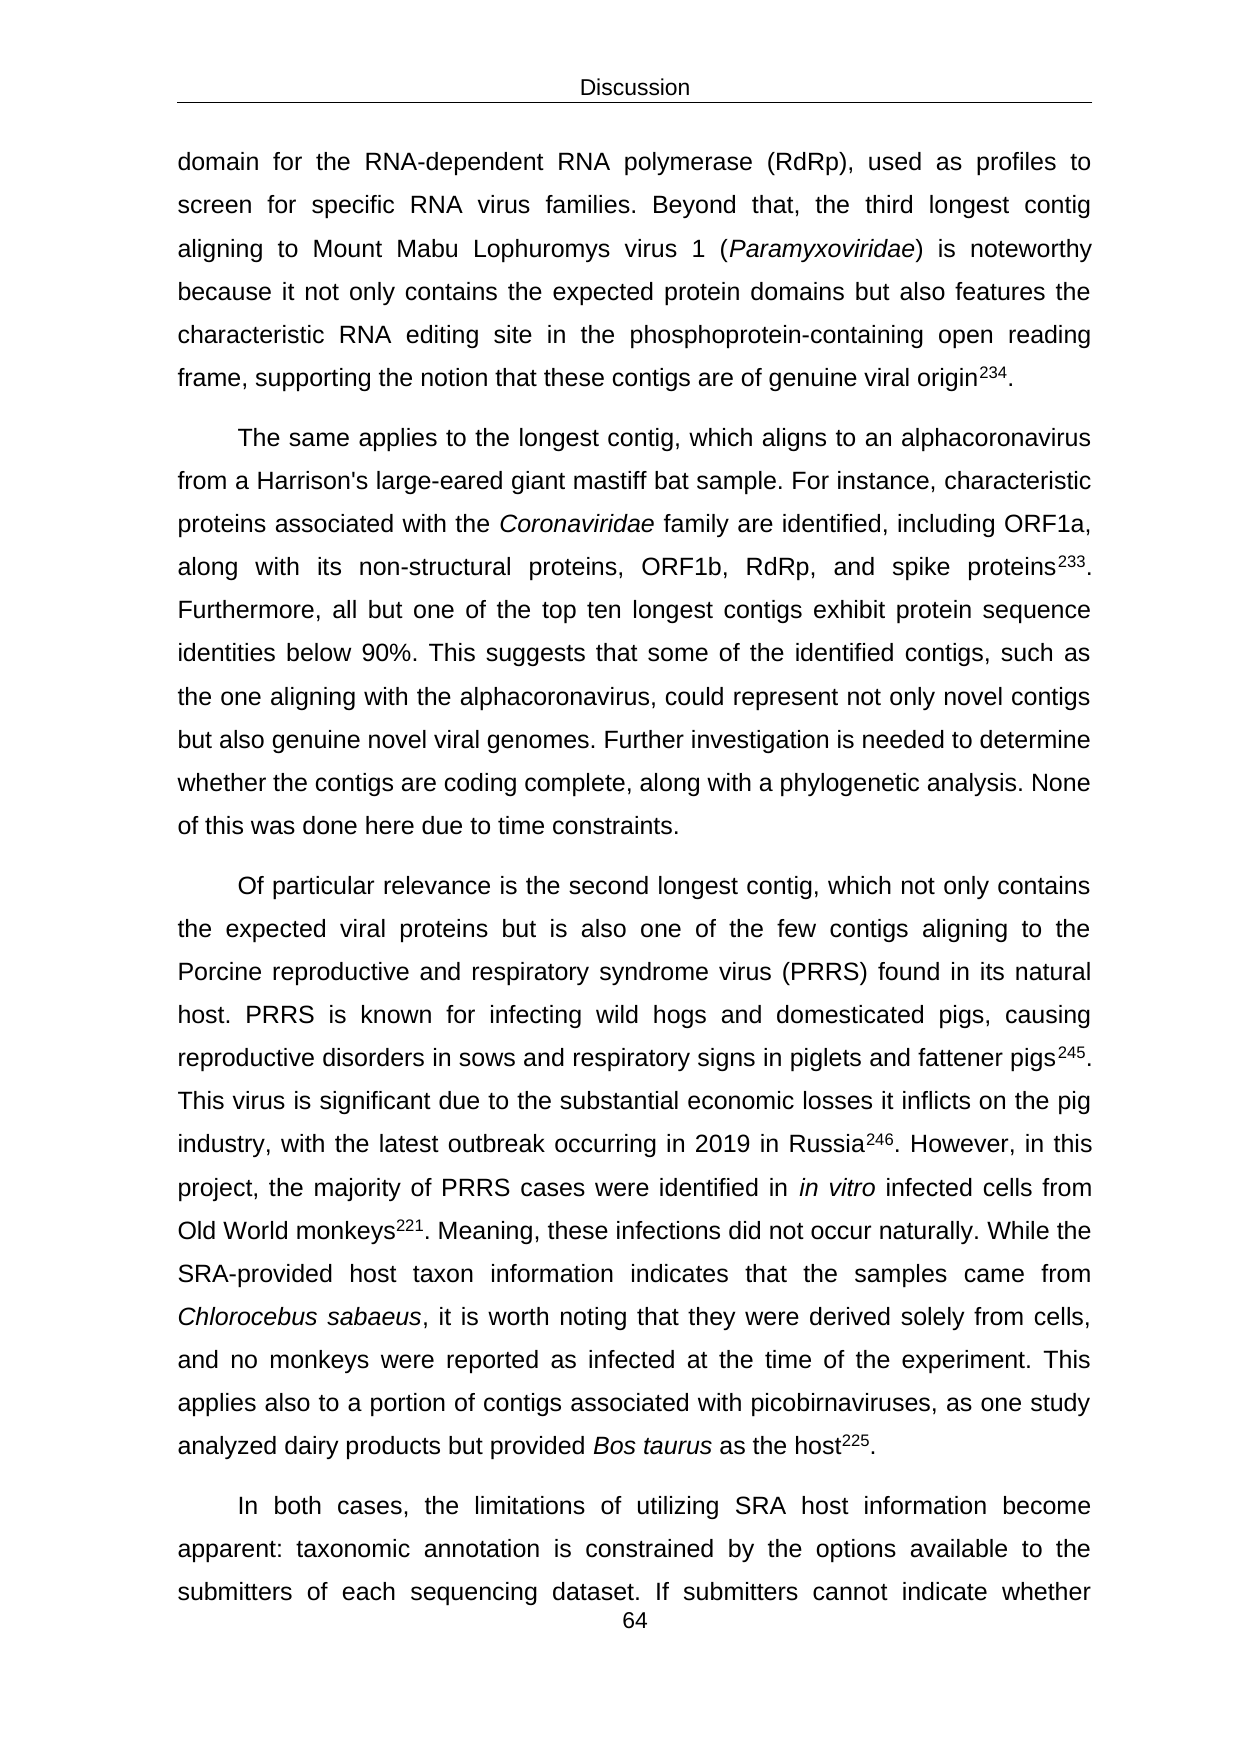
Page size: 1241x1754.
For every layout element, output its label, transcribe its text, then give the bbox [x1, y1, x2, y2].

text The same applies to the longest contig, which aligns to an alphacoronavirus from a Harrison's large-eared giant mastiff bat sample. For instance, characteristic proteins associated with the Coronaviridae family are identified, including ORF1a, along with its non-structural proteins, ORF1b, RdRp, and spike proteins233. Furthermore, all but one of the top ten longest contigs exhibit protein sequence identities below 90%. This suggests that some of the identified contigs, such as the one aligning with the alphacoronavirus, could represent not only novel contigs but also genuine novel viral genomes. Further investigation is needed to determine whether the contigs are coding complete, along with a phylogenetic analysis. None of this was done here due to time constraints. [177, 423, 1092, 840]
text In both cases, the limitations of utilizing SRA host information become apparent: taxonomic annotation is constrained by the options available to the submitters of each sequencing dataset. If submitters cannot indicate whether [177, 1491, 1092, 1606]
text Of particular relevance is the second longest contig, which not only contains the expected viral proteins but is also one of the few contigs aligning to the Porcine reproductive and respiratory syndrome virus (PRRS) found in its natural host. PRRS is known for infecting wild hogs and domesticated pigs, causing reproductive disorders in sows and respiratory signs in piglets and fattener pigs245. This virus is significant due to the substantial economic losses it inflicts on the pig industry, with the latest outbreak occurring in 2019 in Russia246. However, in this project, the majority of PRRS cases were identified in in vitro infected cells from Old World monkeys221. Meaning, these infections did not occur naturally. While the SRA-provided host taxon information indicates that the samples came from Chlorocebus sabaeus, it is worth noting that they were derived solely from cells, and no monkeys were reported as infected at the time of the experiment. This applies also to a portion of contigs associated with picobirnaviruses, as one study analyzed dairy products but provided Bos taurus as the host225. [177, 871, 1092, 1460]
text domain for the RNA-dependent RNA polymerase (RdRp), used as profiles to screen for specific RNA virus families. Beyond that, the third longest contig aligning to Mount Mabu Lophuromys virus 1 (Paramyxoviridae) is noteworthy because it not only contains the expected protein domains but also features the characteristic RNA editing site in the phosphoprotein-containing open reading frame, supporting the notion that these contigs are of genuine viral origin234. [177, 147, 1092, 392]
